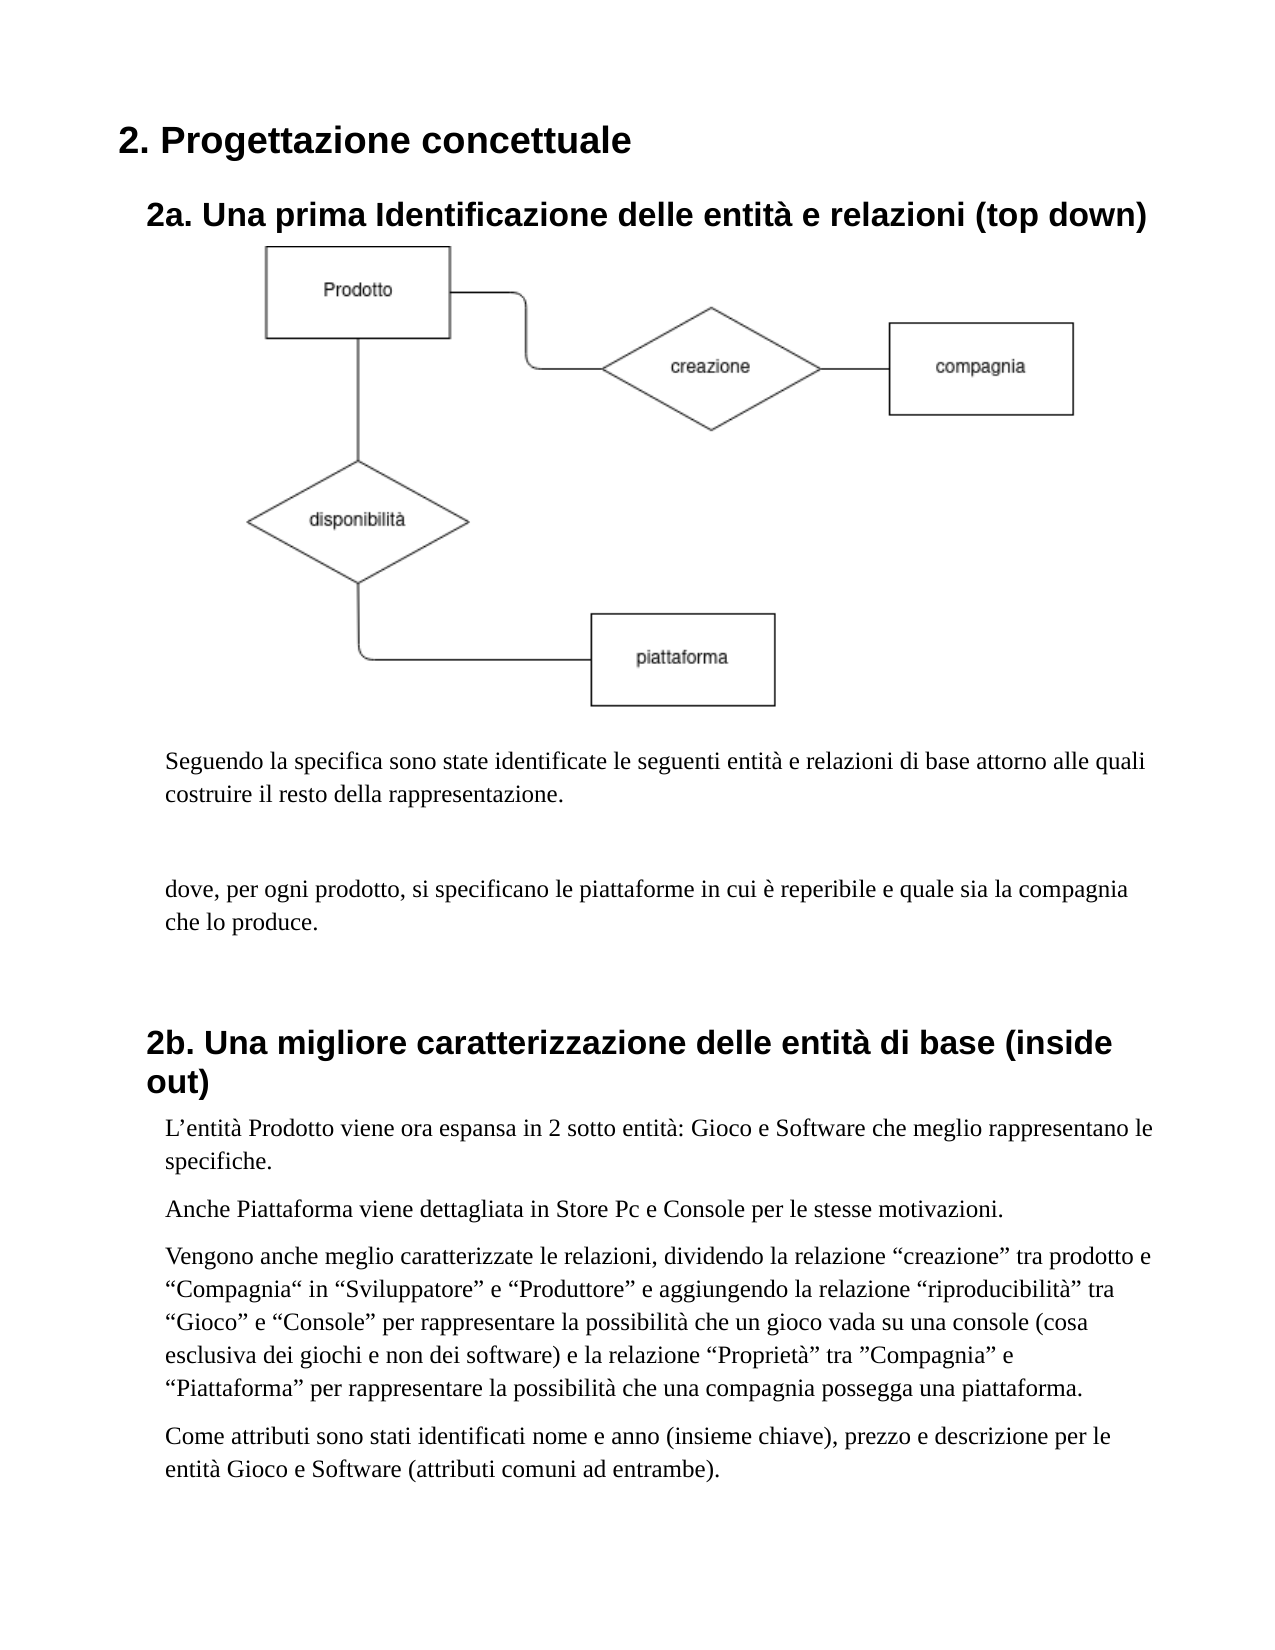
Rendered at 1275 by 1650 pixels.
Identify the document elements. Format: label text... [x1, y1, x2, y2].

subtitle 2b. Una migliore caratterizzazione delle entità di base (inside out) [146, 1023, 1157, 1101]
text Vengono anche meglio caratterizzate le relazioni, dividendo la relazione “creazione” tra prodotto e “Compagnia“ in “Sviluppatore” e “Produttore” e aggiungendo la relazione “riproducibilità” tra “Gioco” e “Console” per rappresentare la possibilità che un gioco vada su una console (cosa esclusiva dei giochi e non dei software) e la relazione “Proprietà” tra ”Compagnia” e “Piattaforma” per rappresentare la possibilità che una compagnia possegga una piattaforma. [165, 1241, 1157, 1402]
picture [132, 246, 1143, 742]
text Seguendo la specifica sono state identificate le seguenti entità e relazioni di base attorno alle quali costruire il resto della rappresentazione. [165, 742, 1157, 808]
subtitle 2a. Una prima Identificazione delle entità e relazioni (top down) [146, 195, 1157, 234]
text Come attributi sono stati identificati nome e anno (insieme chiave), prezzo e descrizione per le entità Gioco e Software (attributi comuni ad entrambe). [165, 1421, 1157, 1483]
subtitle 2. Progettazione concettuale [118, 118, 1157, 162]
text L’entità Prodotto viene ora espansa in 2 sotto entità: Gioco e Software che meglio rappresentano le specifiche. [165, 1113, 1157, 1175]
text Anche Piattaforma viene dettagliata in Store Pc e Console per le stesse motivazioni. [165, 1194, 1157, 1222]
text dove, per ogni prodotto, si specificano le piattaforme in cui è reperibile e quale sia la compagnia che lo produce. [165, 874, 1157, 936]
